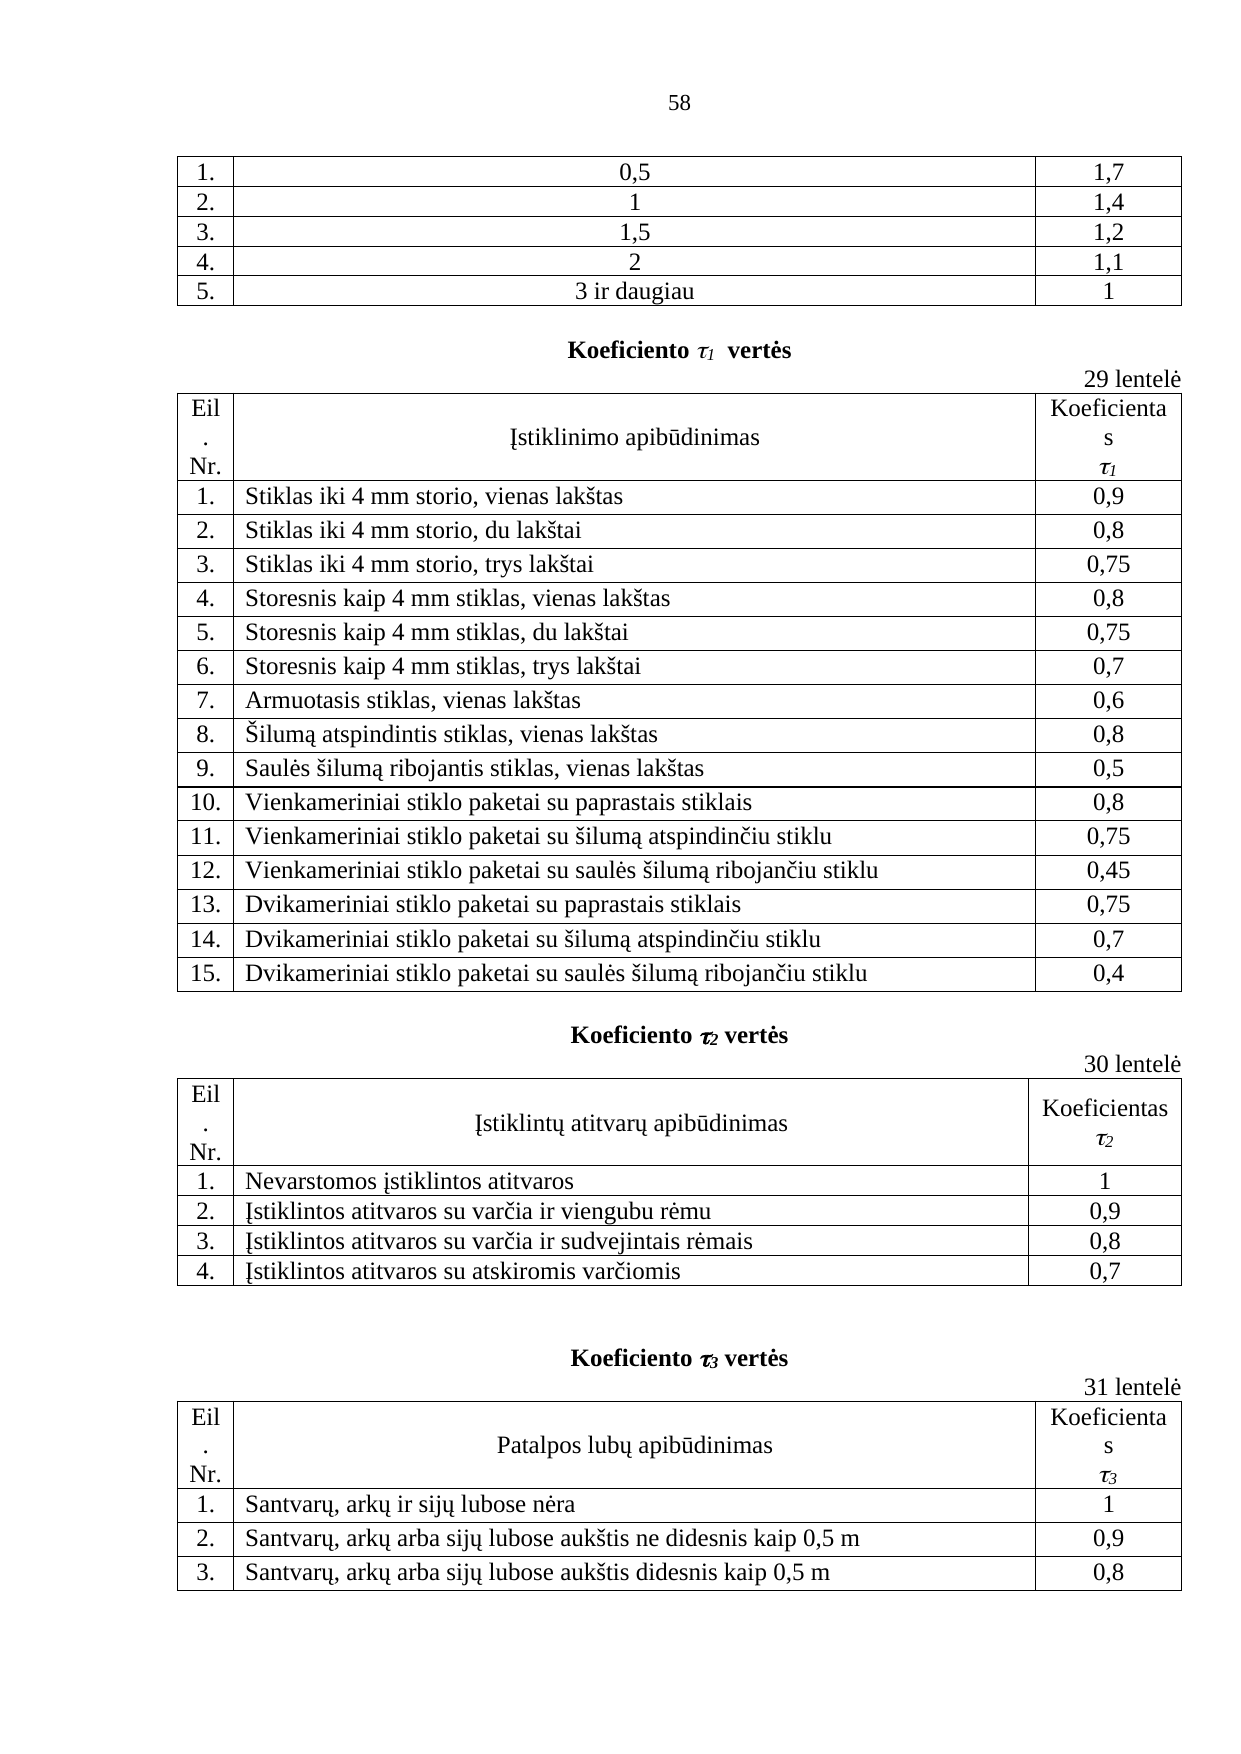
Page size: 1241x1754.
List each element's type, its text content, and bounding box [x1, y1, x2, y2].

table_cell 14. [178, 924, 233, 957]
table_cell Santvarų, arkų ir sijų lubose nėra [234, 1489, 1035, 1522]
table_cell 0,8 [1036, 719, 1181, 752]
table_cell 0,75 [1036, 617, 1181, 650]
table_cell 5. [178, 276, 233, 305]
text 31 lentelė [177, 1372, 1181, 1401]
table_cell 1,1 [1036, 247, 1181, 275]
table_cell 0,7 [1029, 1256, 1181, 1284]
table_cell 1 [234, 187, 1035, 216]
table_cell 0,9 [1036, 1523, 1181, 1556]
table_cell 1. [178, 481, 233, 514]
table_cell Santvarų, arkų arba sijų lubose aukštis ne didesnis kaip 0,5 m [234, 1523, 1035, 1556]
table_cell Įstiklintos atitvaros su atskiromis varčiomis [234, 1256, 1028, 1284]
table_cell 3. [178, 1226, 233, 1255]
table_cell Nevarstomos įstiklintos atitvaros [234, 1166, 1028, 1195]
table_cell 0,8 [1036, 1557, 1181, 1590]
table_cell 2 [234, 247, 1035, 275]
table_cell Dvikameriniai stiklo paketai su saulės šilumą ribojančiu stiklu [234, 958, 1035, 991]
table_cell 0,5 [234, 157, 1035, 186]
table_cell 3. [178, 1557, 233, 1590]
table_cell Dvikameriniai stiklo paketai su paprastais stiklais [234, 890, 1035, 923]
table_cell 3. [178, 549, 233, 582]
text Koeficiento 2 vertės [177, 1021, 1181, 1049]
table_cell 0,45 [1036, 856, 1181, 888]
table_cell Įstiklintos atitvaros su varčia ir sudvejintais rėmais [234, 1226, 1028, 1255]
table_cell 0,7 [1036, 651, 1181, 684]
table_cell 9. [178, 753, 233, 786]
table_header Koeficientas 3 [1036, 1402, 1181, 1488]
table_cell 0,5 [1036, 753, 1181, 786]
table_cell Stiklas iki 4 mm storio, trys lakštai [234, 549, 1035, 582]
table_cell 8. [178, 719, 233, 752]
table_cell 2. [178, 1196, 233, 1225]
text Koeficiento 3 vertės [177, 1343, 1181, 1372]
table_cell 0,4 [1036, 958, 1181, 991]
table_cell Dvikameriniai stiklo paketai su šilumą atspindinčiu stiklu [234, 924, 1035, 957]
table_cell 2. [178, 515, 233, 548]
table_cell 1,2 [1036, 217, 1181, 246]
table_cell 11. [178, 821, 233, 854]
table_cell Storesnis kaip 4 mm stiklas, trys lakštai [234, 651, 1035, 684]
table_cell 0,9 [1029, 1196, 1181, 1225]
table_cell 1. [178, 1489, 233, 1522]
table_cell 1,4 [1036, 187, 1181, 216]
table_cell Vienkameriniai stiklo paketai su paprastais stiklais [234, 788, 1035, 820]
table_cell Saulės šilumą ribojantis stiklas, vienas lakštas [234, 753, 1035, 786]
table_cell 5. [178, 617, 233, 650]
table_cell 3 ir daugiau [234, 276, 1035, 305]
table_cell Storesnis kaip 4 mm stiklas, du lakštai [234, 617, 1035, 650]
table_cell 3. [178, 217, 233, 246]
table_cell 7. [178, 685, 233, 718]
table_cell Įstiklintos atitvaros su varčia ir viengubu rėmu [234, 1196, 1028, 1225]
table_cell 4. [178, 1256, 233, 1284]
table_cell Vienkameriniai stiklo paketai su saulės šilumą ribojančiu stiklu [234, 856, 1035, 888]
table_cell 1 [1029, 1166, 1181, 1195]
table_cell 0,75 [1036, 549, 1181, 582]
table_header Eil. Nr. [178, 1079, 233, 1165]
table_cell Stiklas iki 4 mm storio, vienas lakštas [234, 481, 1035, 514]
table_cell 0,8 [1029, 1226, 1181, 1255]
table_cell Santvarų, arkų arba sijų lubose aukštis didesnis kaip 0,5 m [234, 1557, 1035, 1590]
table_header Patalpos lubų apibūdinimas [234, 1402, 1035, 1488]
table_cell 2. [178, 187, 233, 216]
table_header Įstiklinimo apibūdinimas [234, 394, 1035, 480]
table_cell Storesnis kaip 4 mm stiklas, vienas lakštas [234, 583, 1035, 616]
table_cell 10. [178, 788, 233, 820]
table_header Koeficientas 2 [1029, 1079, 1181, 1165]
table_cell 4. [178, 247, 233, 275]
table_cell 0,8 [1036, 583, 1181, 616]
text Koeficiento 1 vertės [177, 335, 1181, 364]
table_header Eil. Nr. [178, 394, 233, 480]
table_header Koeficientas 1 [1036, 394, 1181, 480]
table_cell 2. [178, 1523, 233, 1556]
table_header Eil. Nr. [178, 1402, 233, 1488]
table_cell 1 [1036, 1489, 1181, 1522]
table_cell 0,75 [1036, 890, 1181, 923]
table_cell 1,5 [234, 217, 1035, 246]
table_cell 1 [1036, 276, 1181, 305]
table_cell 4. [178, 583, 233, 616]
text 29 lentelė [177, 364, 1181, 392]
table_cell 1,7 [1036, 157, 1181, 186]
table_cell 0,9 [1036, 481, 1181, 514]
table_cell 13. [178, 890, 233, 923]
table_cell 6. [178, 651, 233, 684]
table_cell 1. [178, 157, 233, 186]
table_cell 0,8 [1036, 515, 1181, 548]
text 30 lentelė [177, 1049, 1181, 1078]
table_cell 15. [178, 958, 233, 991]
table_cell Stiklas iki 4 mm storio, du lakštai [234, 515, 1035, 548]
table_cell 0,8 [1036, 788, 1181, 820]
table_cell 12. [178, 856, 233, 888]
table_cell 0,7 [1036, 924, 1181, 957]
table_cell Vienkameriniai stiklo paketai su šilumą atspindinčiu stiklu [234, 821, 1035, 854]
table_header Įstiklintų atitvarų apibūdinimas [234, 1079, 1028, 1165]
table_cell Armuotasis stiklas, vienas lakštas [234, 685, 1035, 718]
table_cell 1. [178, 1166, 233, 1195]
table_cell 0,6 [1036, 685, 1181, 718]
table_cell Šilumą atspindintis stiklas, vienas lakštas [234, 719, 1035, 752]
table_cell 0,75 [1036, 821, 1181, 854]
